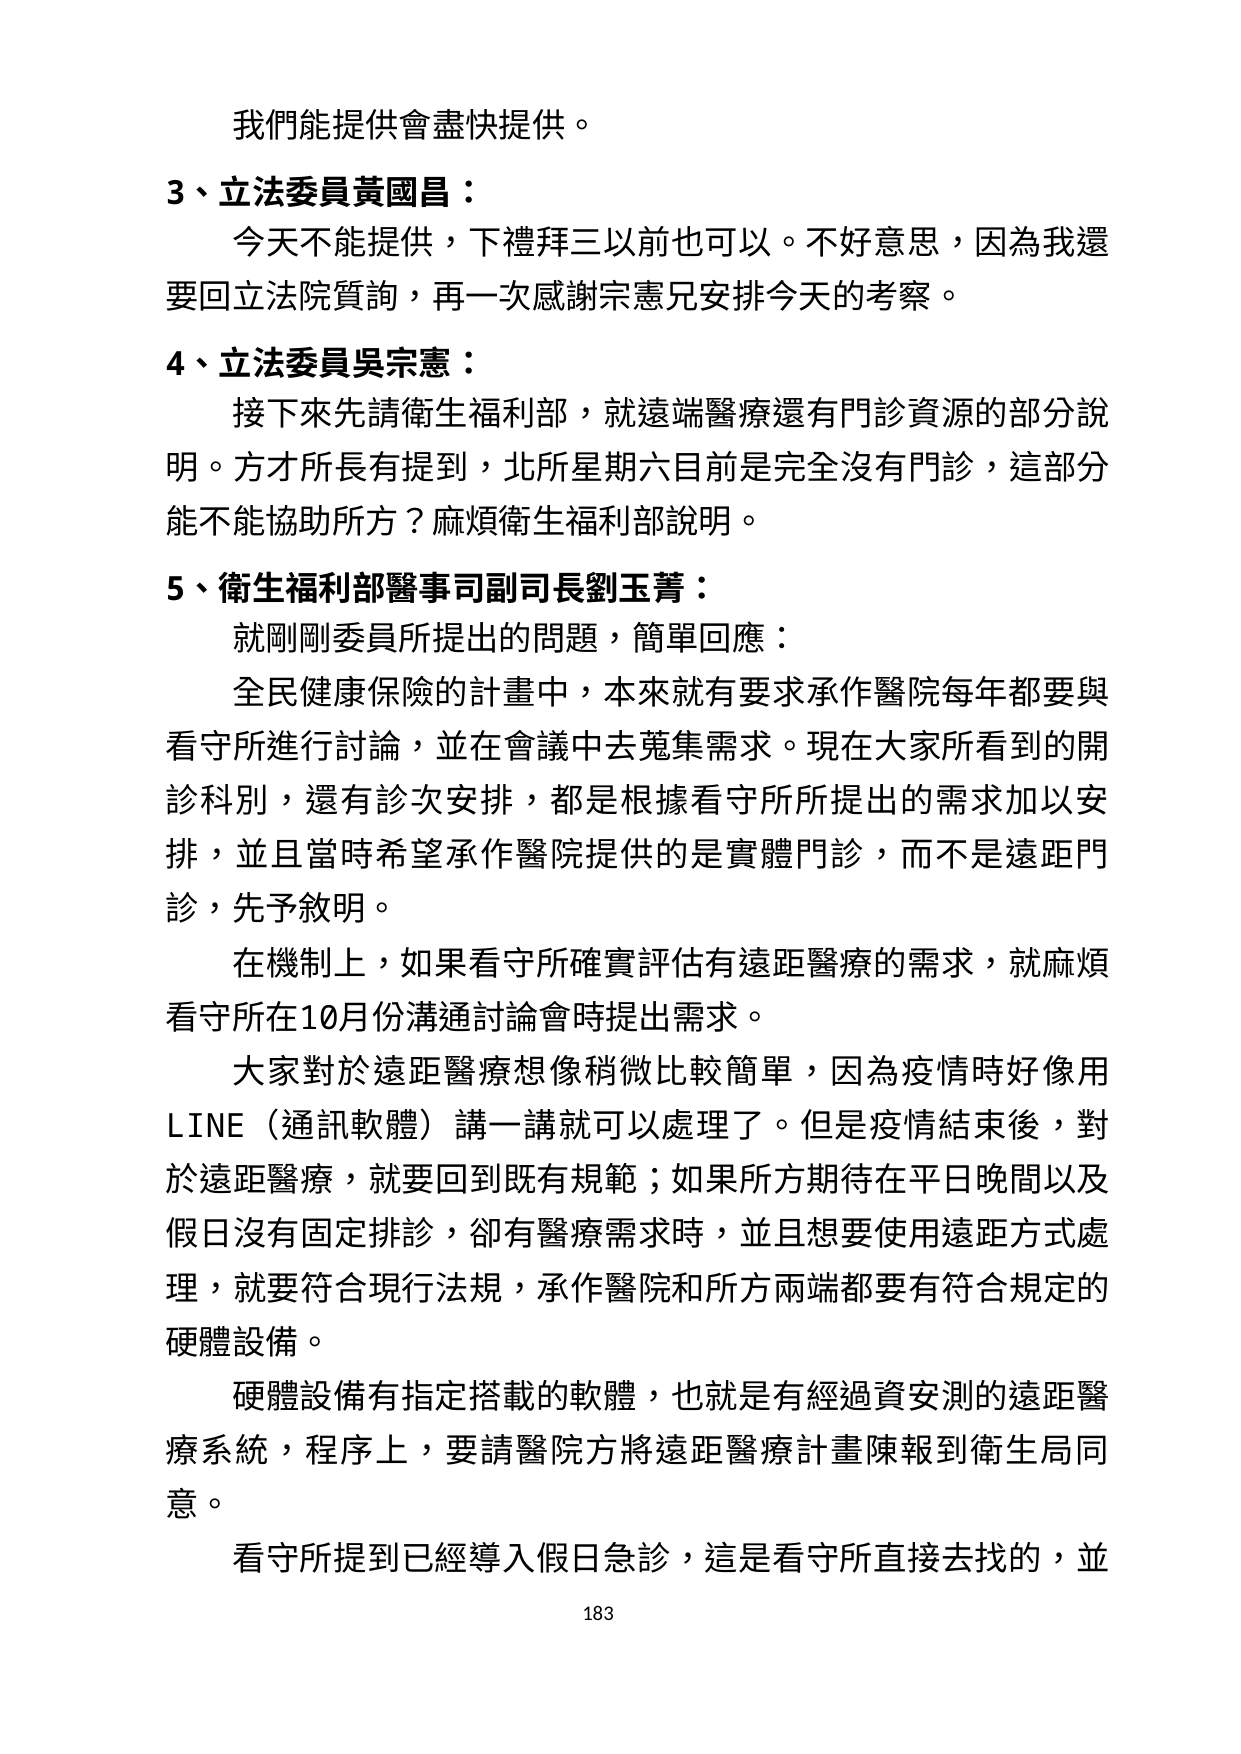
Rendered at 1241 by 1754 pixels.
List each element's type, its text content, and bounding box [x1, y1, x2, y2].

list 衛生福利部醫事司副司長劉玉菁： [165, 544, 1110, 607]
text 硬體設備有指定搭載的軟體，也就是有經過資安測的遠距醫療系統，程序上，要請醫院方將遠距醫療計畫陳報到衛生局同意。 [165, 1365, 1110, 1527]
text 看守所提到已經導入假日急診，這是看守所直接去找的，並 [165, 1527, 1110, 1582]
text 大家對於遠距醫療想像稍微比較簡單，因為疫情時好像用LINE（通訊軟體）講一講就可以處理了。但是疫情結束後，對於遠距醫療，就要回到既有規範；如果所方期待在平日晚間以及假日沒有固定排診，卻有醫療需求時，並且想要使用遠距方式處理，就要符合現行法規，承作醫院和所方兩端都要有符合規定的硬體設備。 [165, 1040, 1110, 1365]
text 在機制上，如果看守所確實評估有遠距醫療的需求，就麻煩看守所在10月份溝通討論會時提出需求。 [165, 932, 1110, 1040]
text 今天不能提供，下禮拜三以前也可以。不好意思，因為我還要回立法院質詢，再一次感謝宗憲兄安排今天的考察。 [165, 211, 1110, 319]
list 立法委員黃國昌： [165, 148, 1110, 211]
text 我們能提供會盡快提供。 [165, 94, 1110, 148]
text 就剛剛委員所提出的問題，簡單回應： [165, 607, 1110, 661]
text 全民健康保險的計畫中，本來就有要求承作醫院每年都要與看守所進行討論，並在會議中去蒐集需求。現在大家所看到的開診科別，還有診次安排，都是根據看守所所提出的需求加以安排，並且當時希望承作醫院提供的是實體門診，而不是遠距門診，先予敘明。 [165, 661, 1110, 932]
text 接下來先請衛生福利部，就遠端醫療還有門診資源的部分說明。方才所長有提到，北所星期六目前是完全沒有門診，這部分能不能協助所方？麻煩衛生福利部說明。 [165, 382, 1110, 544]
list 立法委員吳宗憲： [165, 319, 1110, 382]
